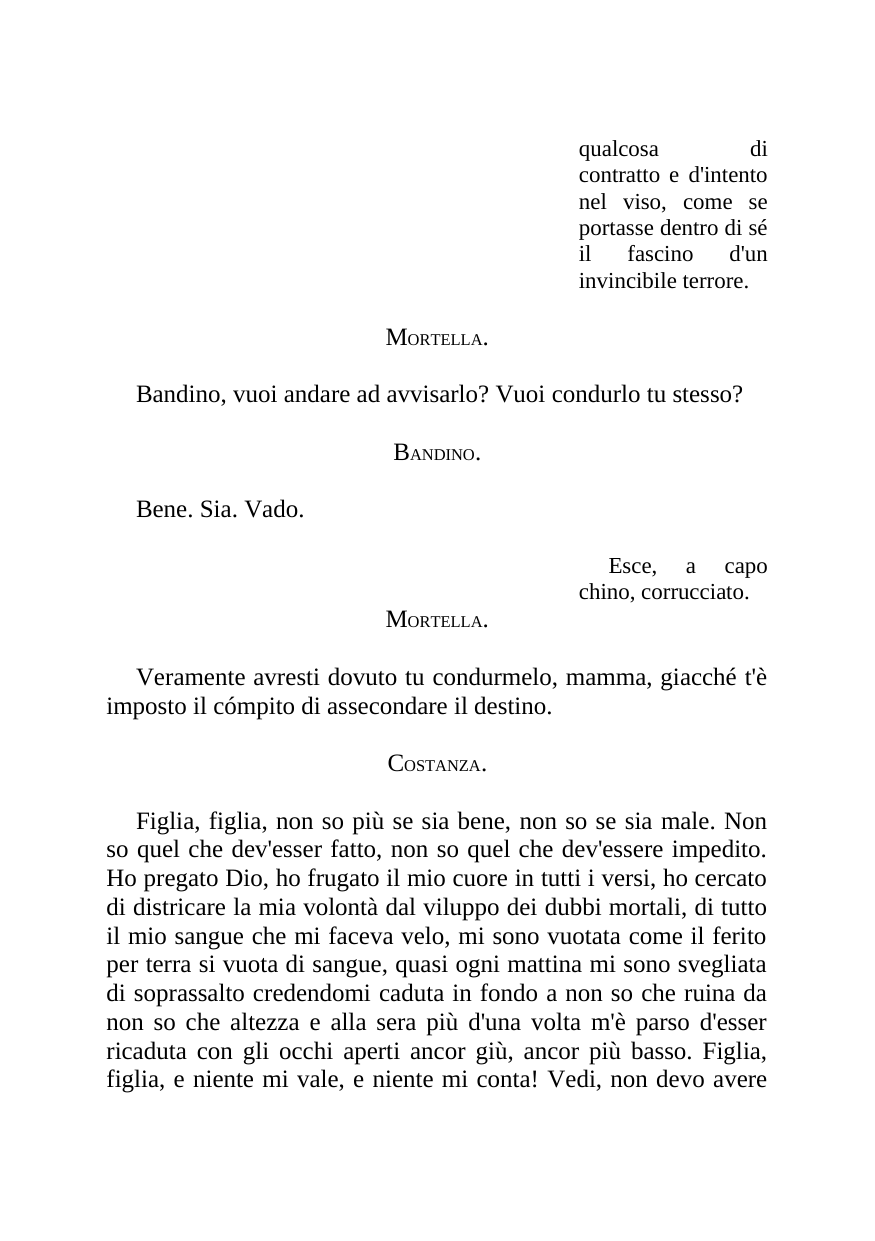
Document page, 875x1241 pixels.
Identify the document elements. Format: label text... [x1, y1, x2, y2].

text Bene. Sia. Vado. [106, 494, 768, 523]
text qualcosa di contratto e d'intento nel viso, come se portasse dentro di sé il fascino d'un invincibile terrore. [579, 135, 768, 293]
text Bandino. [106, 437, 768, 466]
text Mortella. [106, 322, 768, 351]
text Figlia, figlia, non so più se sia bene, non so se sia male. Non so quel che dev'esser fatto, non so quel che dev'essere impedito. Ho pregato Dio, ho frugato il mio cuore in tutti i versi, ho cercato di districare la mia volontà dal viluppo dei dubbi mortali, di tutto il mio sangue che mi faceva velo, mi sono vuotata come il ferito per terra si vuota di sangue, quasi ogni mattina mi sono svegliata di soprassalto credendomi caduta in fondo a non so che ruina da non so che altezza e alla sera più d'una volta m'è parso d'esser ricaduta con gli occhi aperti ancor giù, ancor più basso. Figlia, figlia, e niente mi vale, e niente mi conta! Vedi, non devo avere [106, 806, 768, 1093]
text Esce, a capo chino, corrucciato. [579, 552, 768, 604]
text Mortella. [106, 604, 768, 633]
text Veramente avresti dovuto tu condurmelo, mamma, giacché t'è imposto il cómpito di assecondare il destino. [106, 662, 768, 719]
text Costanza. [106, 748, 768, 777]
text Bandino, vuoi andare ad avvisarlo? Vuoi condurlo tu stesso? [106, 379, 768, 408]
